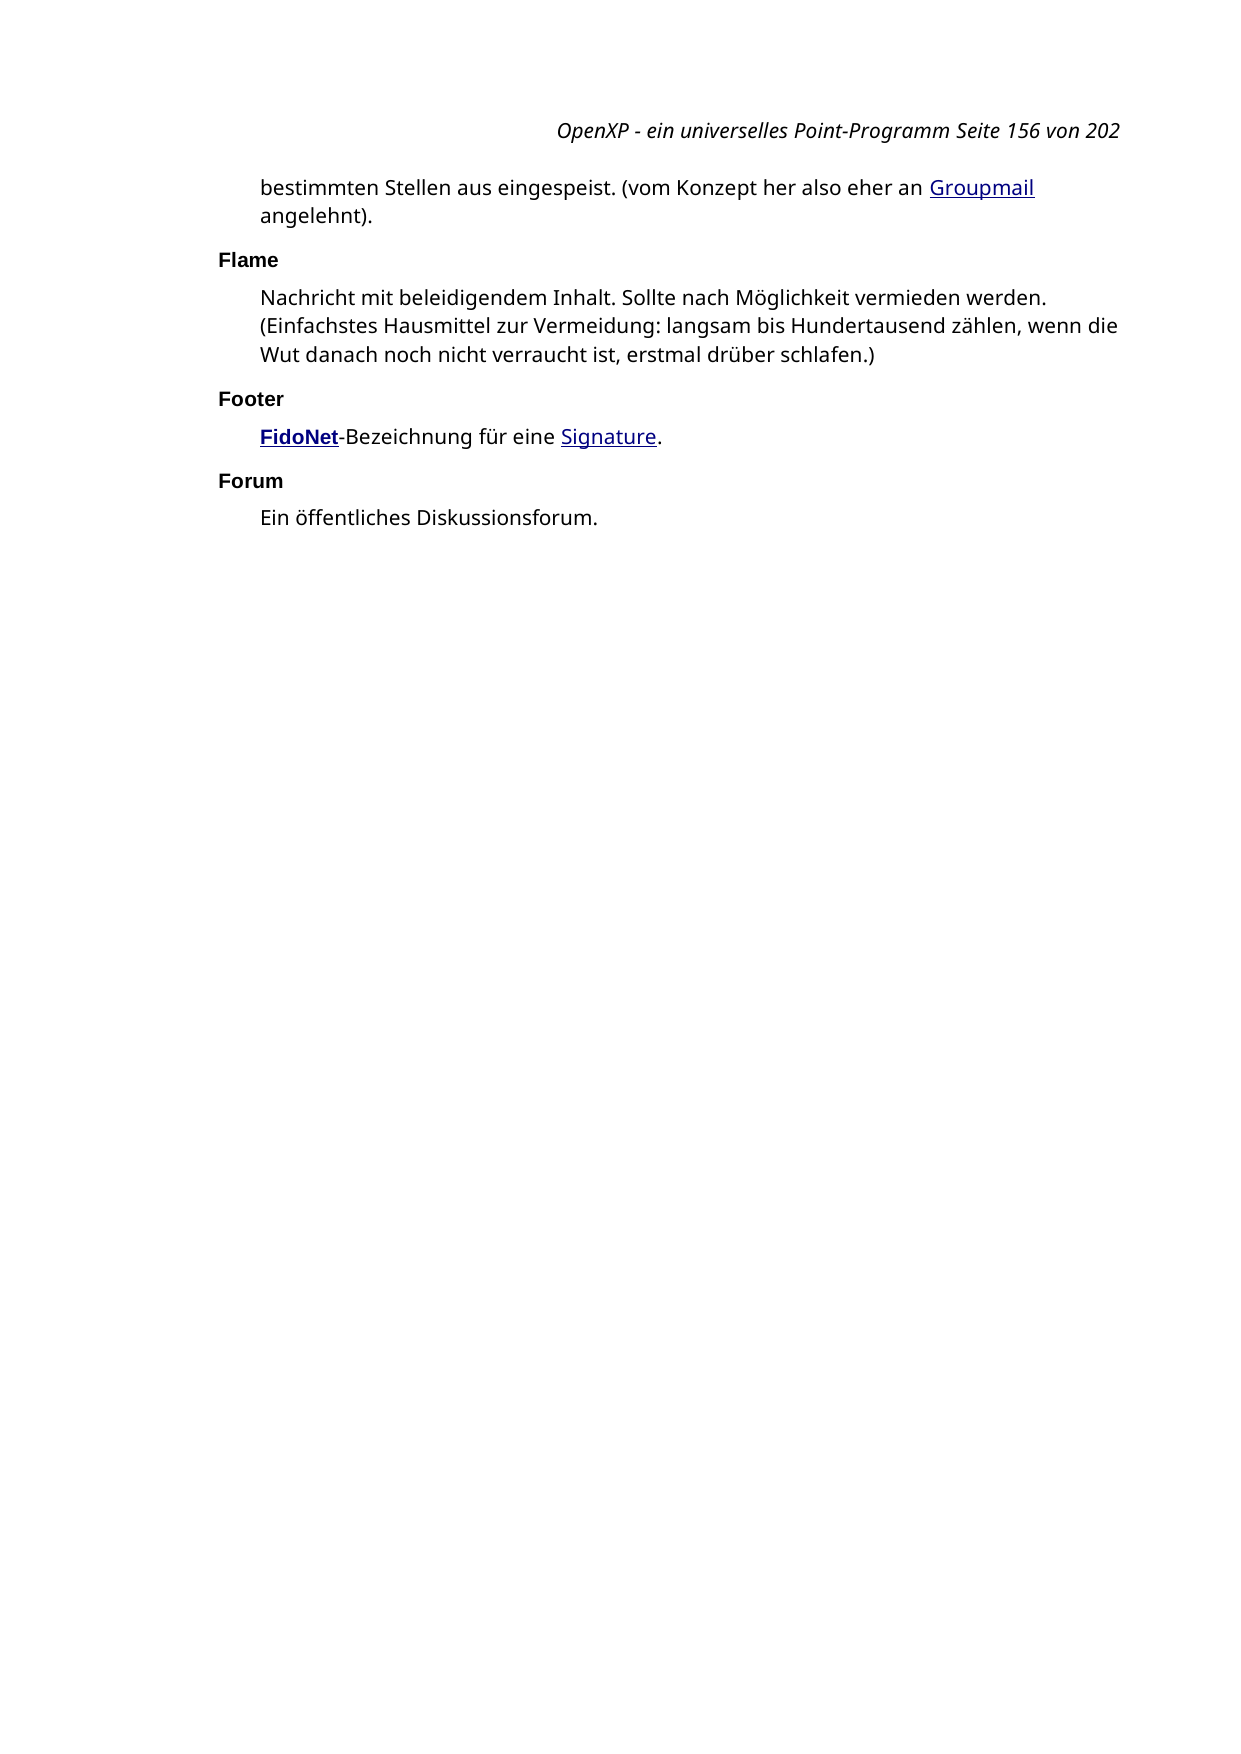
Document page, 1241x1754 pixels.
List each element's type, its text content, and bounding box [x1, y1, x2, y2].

text Nachricht mit beleidigendem Inhalt. Sollte nach Möglichkeit vermieden werden. (Einfachstes Hausmittel zur Vermeidung: langsam bis Hundertausend zählen, wenn die Wut danach noch nicht verraucht ist, erstmal drüber schlafen.) [260, 283, 1122, 368]
subtitle Footer [218, 384, 1122, 411]
text Ein öffentliches Diskussionsforum. [260, 503, 1122, 532]
subtitle Forum [218, 466, 1122, 493]
text FidoNet-Bezeichnung für eine Signature. [260, 422, 1122, 450]
subtitle Flame [218, 245, 1122, 272]
text bestimmten Stellen aus eingespeist. (vom Konzept her also eher an Groupmail angelehnt). [260, 173, 1122, 230]
